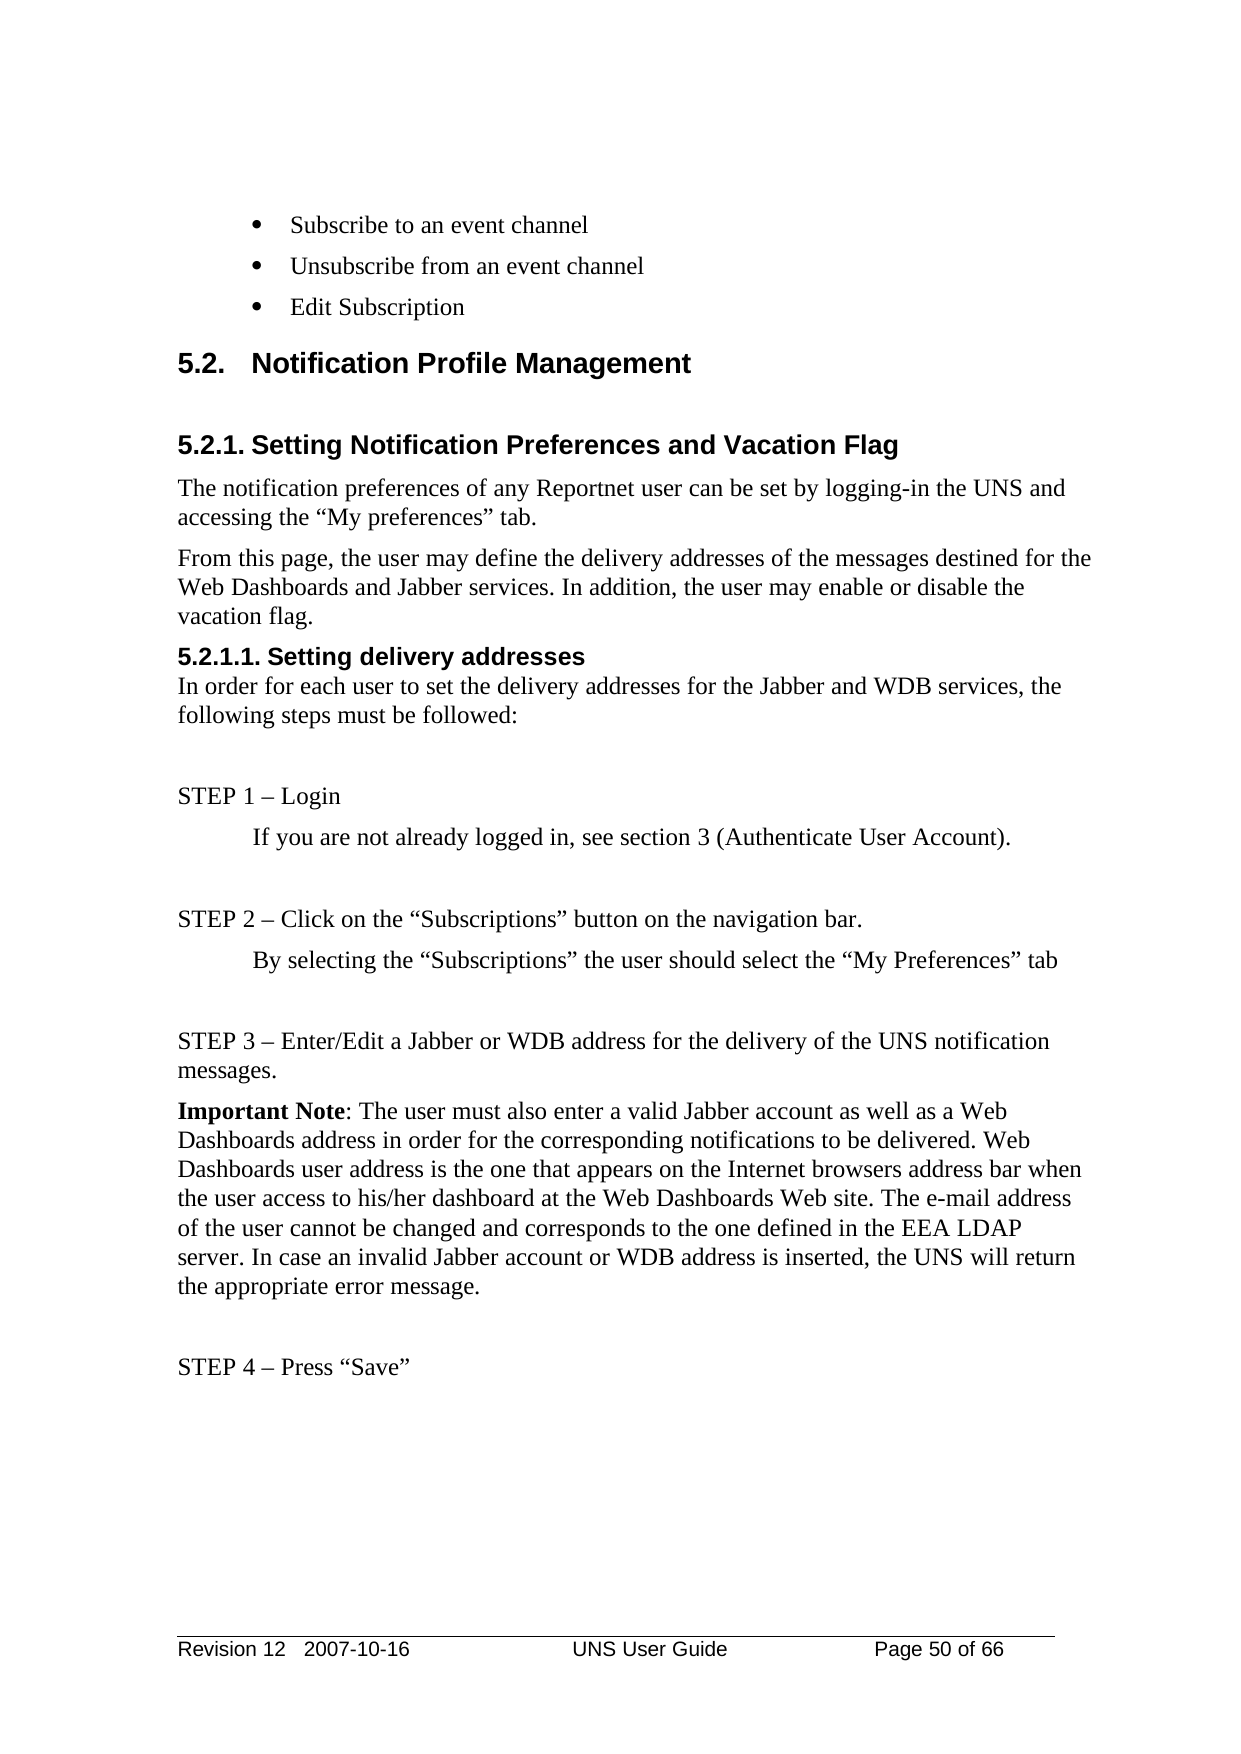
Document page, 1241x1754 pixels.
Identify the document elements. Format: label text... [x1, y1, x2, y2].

text By selecting the “Subscriptions” the user should select the “My Preferences” tab [177, 944, 1092, 974]
text The notification preferences of any Reportnet user can be set by logging-in the UNS and accessing the “My preferences” tab. [177, 473, 1092, 531]
text Important Note: The user must also enter a valid Jabber account as well as a Web Dashboards address in order for the corresponding notifications to be delivered. Web Dashboards user address is the one that appears on the Internet browsers address bar when the user access to his/her dashboard at the Web Dashboards Web site. The e-mail address of the user cannot be changed and corresponds to the one defined in the EEA LDAP server. In case an invalid Jabber account or WDB address is inserted, the UNS will return the appropriate error message. [177, 1096, 1092, 1299]
subtitle Setting delivery addresses [177, 641, 1092, 671]
subtitle Notification Profile Management [177, 346, 1092, 379]
text If you are not already logged in, see section 3 (Authenticate User Account). [177, 822, 1092, 851]
list Subscribe to an event channel [252, 210, 1092, 239]
text STEP 3 – Enter/Edit a Jabber or WDB address for the delivery of the UNS notification messages. [177, 1026, 1092, 1084]
list Edit Subscription [252, 292, 1092, 321]
text STEP 4 – Press “Save” [177, 1352, 1092, 1381]
subtitle Setting Notification Preferences and Vacation Flag [177, 429, 1092, 460]
text STEP 2 – Click on the “Subscriptions” button on the navigation bar. [177, 904, 1092, 933]
list Unsubscribe from an event channel [252, 251, 1092, 280]
text From this page, the user may define the delivery addresses of the messages destined for the Web Dashboards and Jabber services. In addition, the user may enable or disable the vacation flag. [177, 542, 1092, 630]
text STEP 1 – Login [177, 781, 1092, 810]
text In order for each user to set the delivery addresses for the Jabber and WDB services, the following steps must be followed: [177, 671, 1092, 729]
